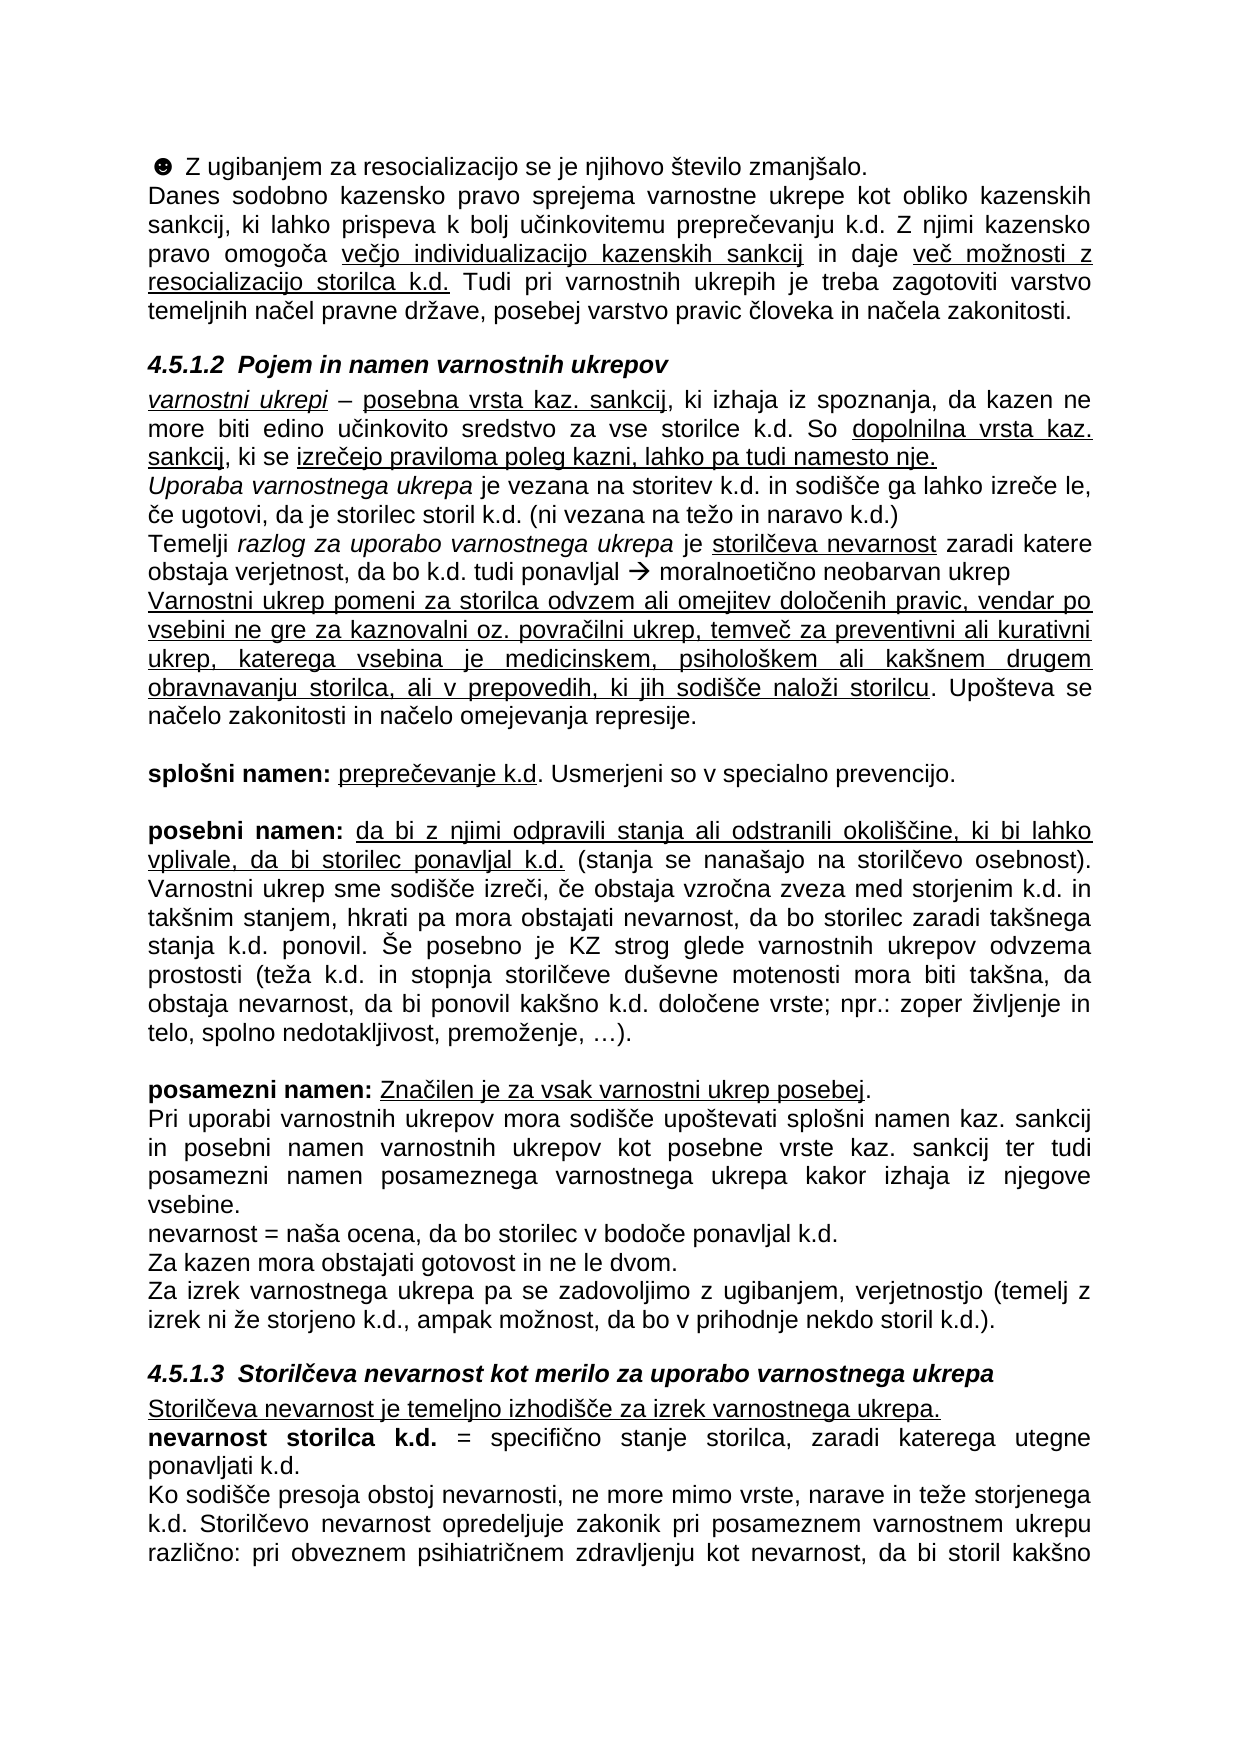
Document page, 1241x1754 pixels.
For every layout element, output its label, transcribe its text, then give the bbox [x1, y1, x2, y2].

text Danes sodobno kazensko pravo sprejema varnostne ukrepe kot obliko kazenskih sankcij, ki lahko prispeva k bolj učinkovitemu preprečevanju k.d. Z njimi kazensko pravo omogoča večjo individualizacijo kazenskih sankcij in daje več možnosti z resocializacijo storilca k.d. Tudi pri varnostnih ukrepih je treba zagotoviti varstvo temeljnih načel pravne države, posebej varstvo pravic človeka in načela zakonitosti. [148, 181, 1093, 325]
text Storilčeva nevarnost je temeljno izhodišče za izrek varnostnega ukrepa. [148, 1394, 1093, 1422]
text Ko sodišče presoja obstoj nevarnosti, ne more mimo vrste, narave in teže storjenega k.d. Storilčevo nevarnost opredeljuje zakonik pri posameznem varnostnem ukrepu različno: pri obveznem psihiatričnem zdravljenju kot nevarnost, da bi storil kakšno [148, 1480, 1093, 1566]
text Uporaba varnostnega ukrepa je vezana na storitev k.d. in sodišče ga lahko izreče le, če ugotovi, da je storilec storil k.d. (ni vezana na težo in naravo k.d.) [148, 471, 1093, 529]
text Varnostni ukrep pomeni za storilca odvzem ali omejitev določenih pravic, vendar po [148, 586, 1093, 611]
text Za izrek varnostnega ukrepa pa se zadovoljimo z ugibanjem, verjetnostjo (temelj z izrek ni že storjeno k.d., ampak možnost, da bo v prihodnje nekdo storil k.d.). [148, 1276, 1093, 1334]
text varnostni ukrepi – posebna vrsta kaz. sankcij, ki izhaja iz spoznanja, da kazen ne more biti edino učinkovito sredstvo za vse storilce k.d. So dopolnilna vrsta kaz. sankcij, ki se izrečejo praviloma poleg kazni, lahko pa tudi namesto nje. [148, 385, 1093, 471]
text nevarnost = naša ocena, da bo storilec v bodoče ponavljal k.d. [148, 1219, 1093, 1247]
text posamezni namen: Značilen je za vsak varnostni ukrep posebej. [148, 1075, 1093, 1104]
subtitle Storilčeva nevarnost kot merilo za uporabo varnostnega ukrepa [148, 1359, 1093, 1387]
text Za kazen mora obstajati gotovost in ne le dvom. [148, 1247, 1093, 1276]
text Temelji razlog za uporabo varnostnega ukrepa je storilčeva nevarnost zaradi katere obstaja verjetnost, da bo k.d. tudi ponavljal  moralnoetično neobarvan ukrep [148, 529, 1093, 586]
text nevarnost storilca k.d. = specifično stanje storilca, zaradi katerega utegne ponavljati k.d. [148, 1422, 1093, 1480]
text Pri uporabi varnostnih ukrepov mora sodišče upoštevati splošni namen kaz. sankcij in posebni namen varnostnih ukrepov kot posebne vrste kaz. sankcij ter tudi posamezni namen posameznega varnostnega ukrepa kakor izhaja iz njegove vsebine. [148, 1104, 1093, 1219]
text obravnavanju storilca, ali v prepovedih, ki jih sodišče naloži storilcu. Upošteva se načelo zakonitosti in načelo omejevanja represije. [148, 670, 1093, 730]
text posebni namen: da bi z njimi odpravili stanja ali odstranili okoliščine, ki bi lahko vplivale, da bi storilec ponavljal k.d. (stanja se nanašajo na storilčevo osebnost). Varnostni ukrep sme sodišče izreči, če obstaja vzročna zveza med storjenim k.d. in takšnim stanjem, hkrati pa mora obstajati nevarnost, da bo storilec zaradi takšnega stanja k.d. ponovil. Še posebno je KZ strog glede varnostnih ukrepov odvzema prostosti (teža k.d. in stopnja storilčeve duševne motenosti mora biti takšna, da obstaja nevarnost, da bi ponovil kakšno k.d. določene vrste; npr.: zoper življenje in telo, spolno nedotakljivost, premoženje, …). [148, 816, 1093, 1046]
text splošni namen: preprečevanje k.d. Usmerjeni so v specialno prevencijo. [148, 759, 1093, 787]
text vsebini ne gre za kaznovalni oz. povračilni ukrep, temveč za preventivni ali kurativni ukrep, katerega vsebina je medicinskem, psihološkem ali kakšnem drugem [148, 613, 1093, 669]
subtitle Pojem in namen varnostnih ukrepov [148, 350, 1093, 379]
list Z ugibanjem za resocializacijo se je njihovo število zmanjšalo. [148, 148, 1093, 181]
